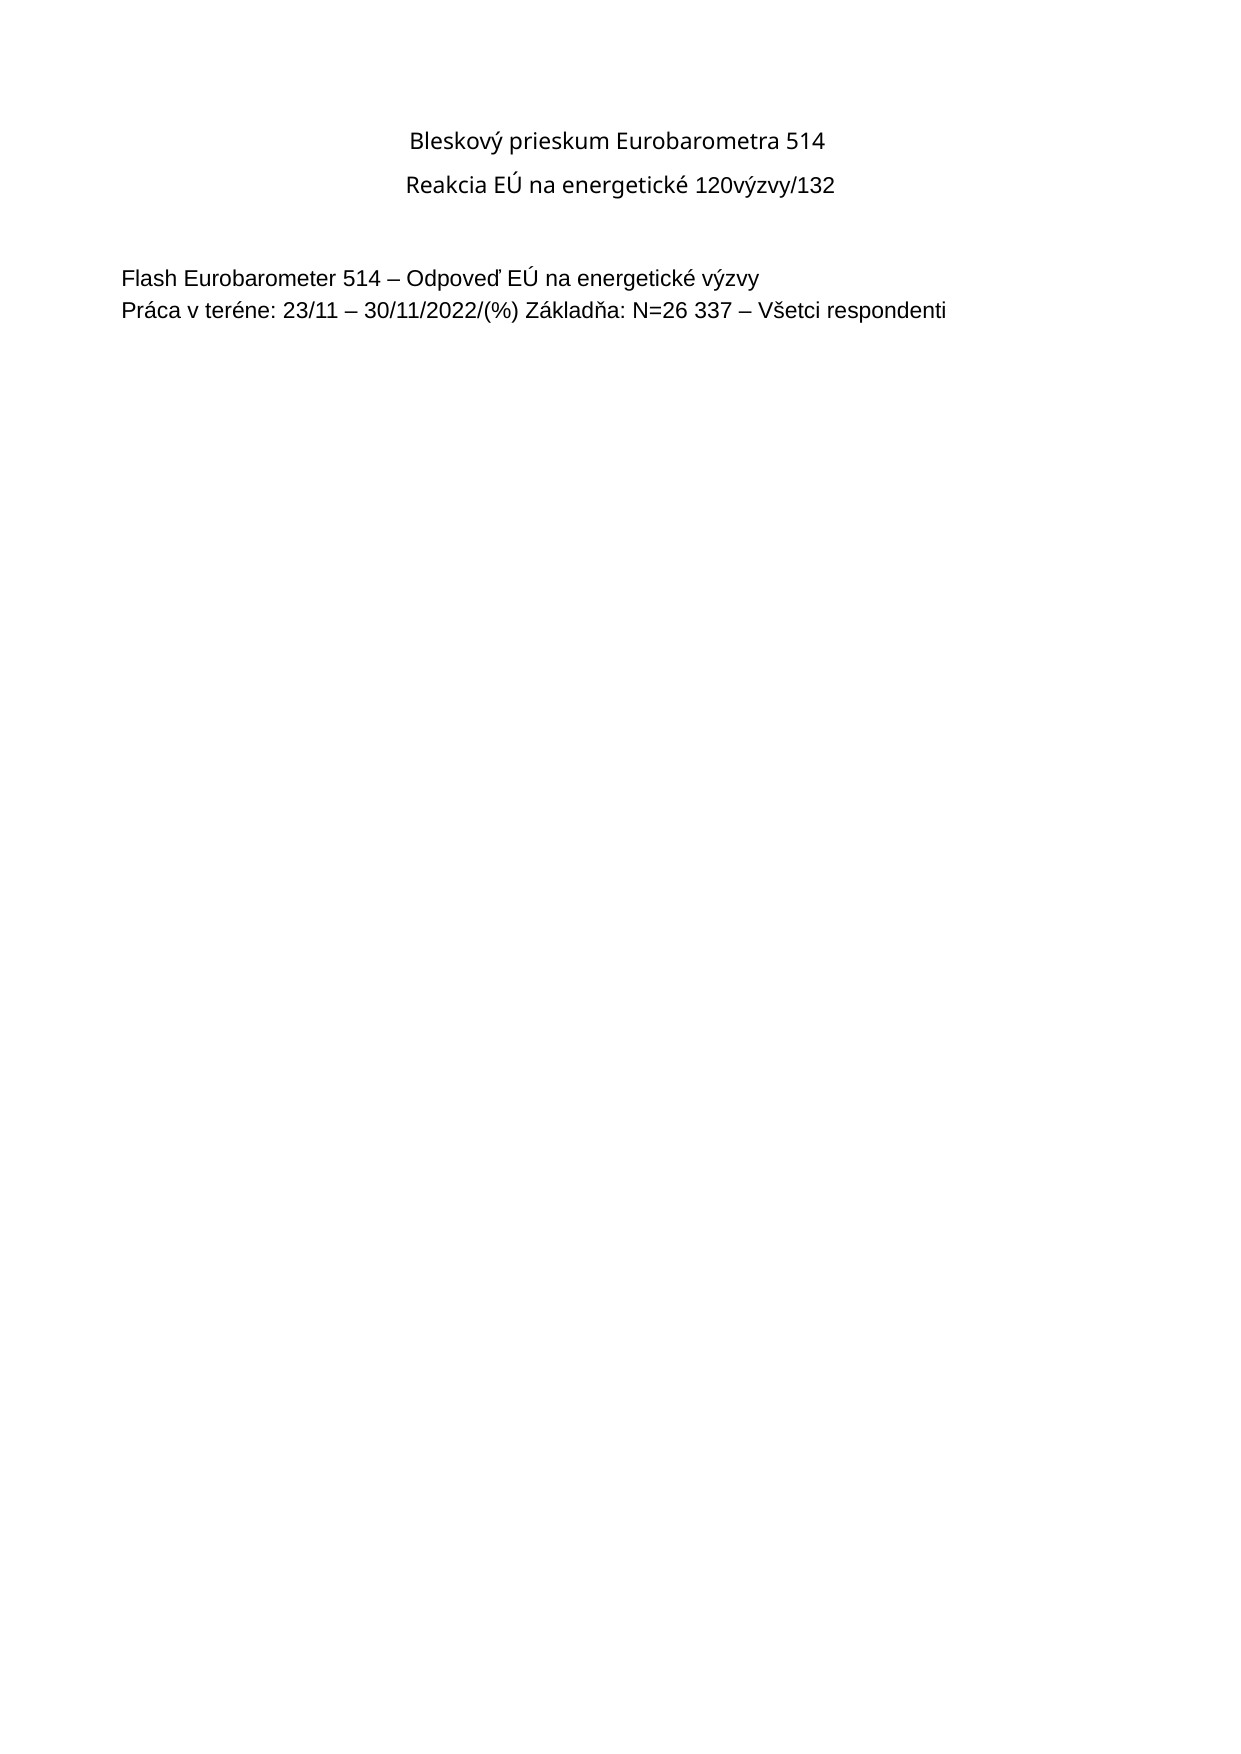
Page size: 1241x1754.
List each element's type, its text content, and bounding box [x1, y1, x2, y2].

table_cell Práca v teréne: 23/11 – 30/11/2022/(%) Základňa: N=26 337 – Všetci respondenti [118, 294, 1116, 327]
table_cell [118, 230, 257, 262]
table_cell [973, 230, 1116, 262]
table_cell [400, 230, 543, 262]
table_cell [830, 230, 973, 262]
table_cell Flash Eurobarometer 514 – Odpoveď EÚ na energetické výzvy [118, 262, 1116, 294]
table_cell [257, 230, 400, 262]
table_cell [543, 230, 686, 262]
table_cell [686, 230, 830, 262]
